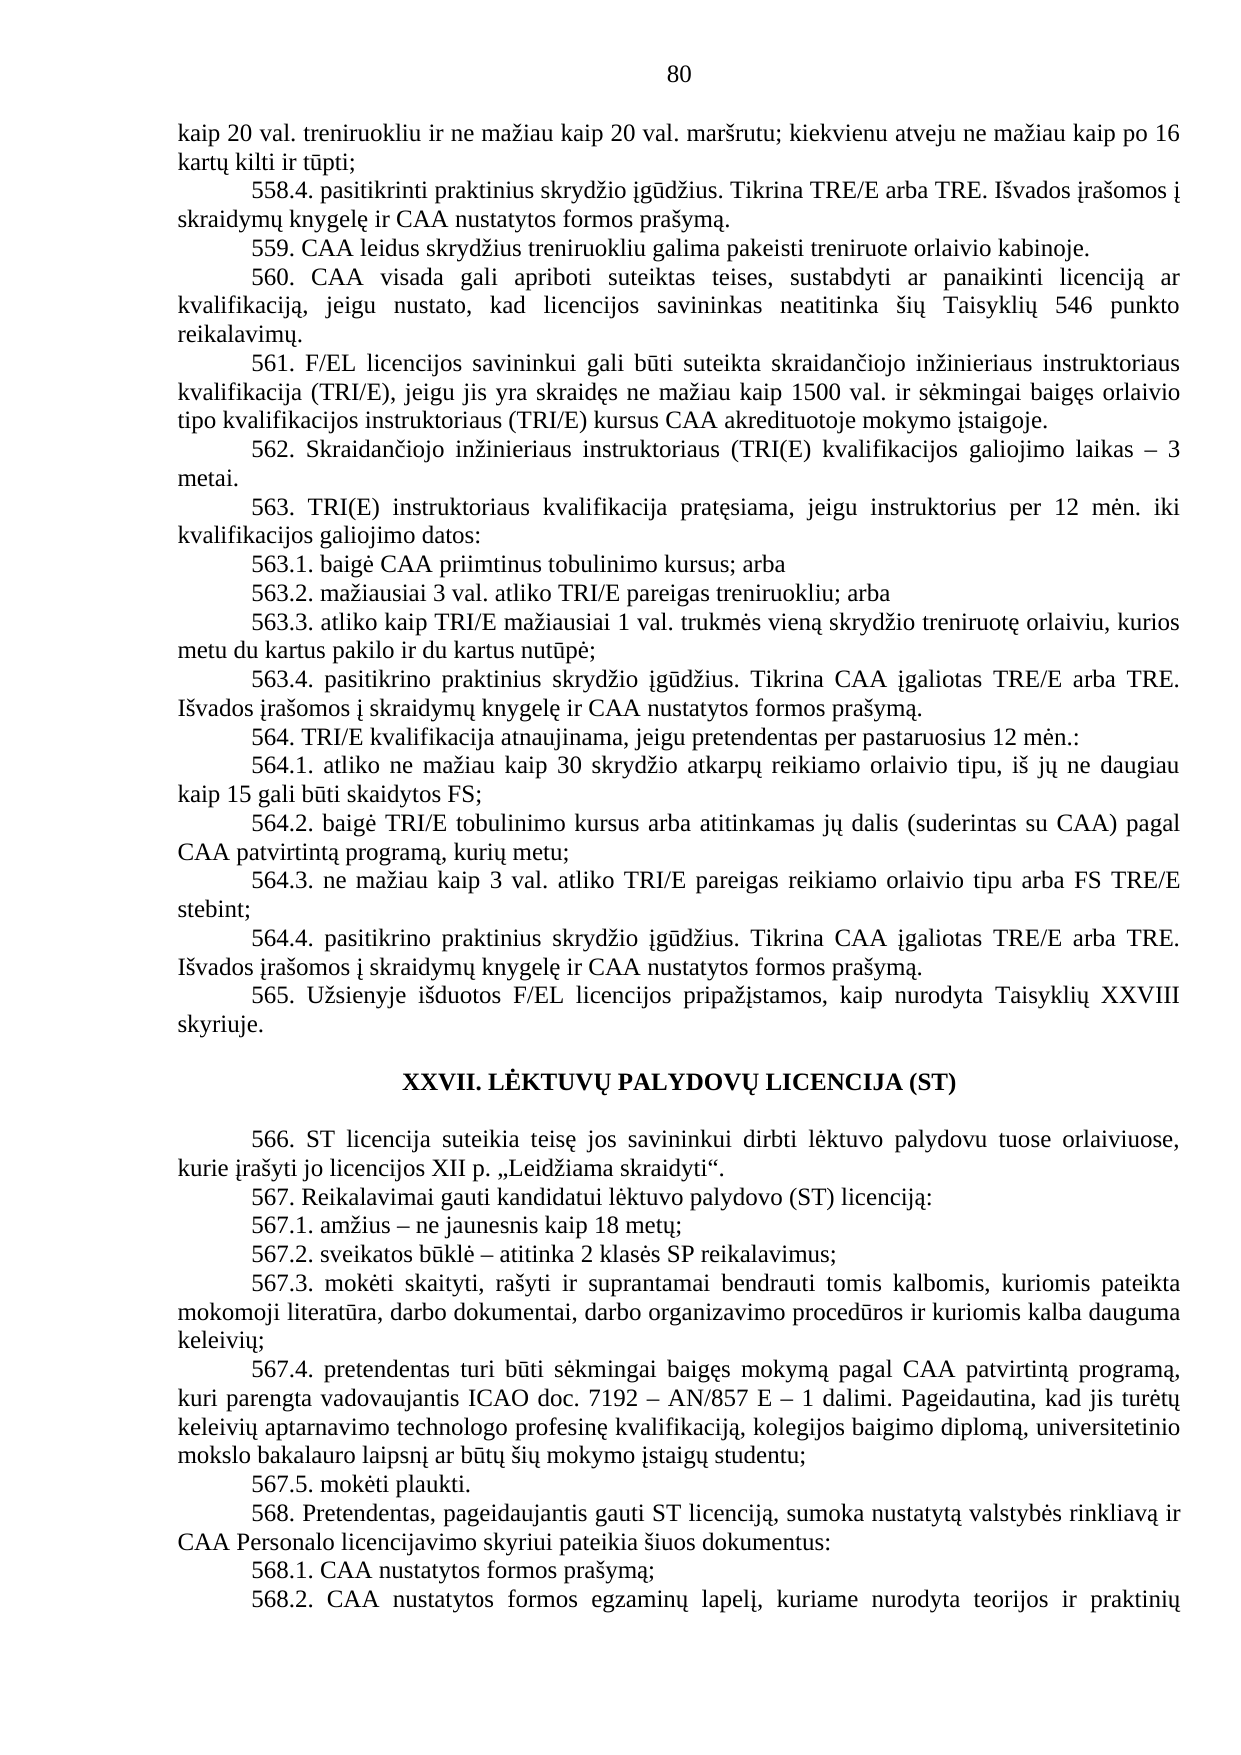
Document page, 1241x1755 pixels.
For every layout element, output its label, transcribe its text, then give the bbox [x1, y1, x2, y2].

text 559. CAA leidus skrydžius treniruokliu galima pakeisti treniruote orlaivio kabinoje. [177, 233, 1181, 262]
text 563.1. baigė CAA priimtinus tobulinimo kursus; arba [177, 549, 1181, 578]
text 564.1. atliko ne mažiau kaip 30 skrydžio atkarpų reikiamo orlaivio tipu, iš jų ne daugiau kaip 15 gali būti skaidytos FS; [177, 751, 1181, 808]
text XXVII. LĖKTUVŲ PALYDOVŲ LICENCIJA (ST) [177, 1067, 1181, 1096]
text 568. Pretendentas, pageidaujantis gauti ST licenciją, sumoka nustatytą valstybės rinkliavą ir CAA Personalo licencijavimo skyriui pateikia šiuos dokumentus: [177, 1498, 1181, 1556]
text 568.2. CAA nustatytos formos egzaminų lapelį, kuriame nurodyta teorijos ir praktinių [177, 1584, 1181, 1613]
text 563.2. mažiausiai 3 val. atliko TRI/E pareigas treniruokliu; arba [177, 578, 1181, 607]
text 567.1. amžius – ne jaunesnis kaip 18 metų; [177, 1211, 1181, 1239]
text 564.2. baigė TRI/E tobulinimo kursus arba atitinkamas jų dalis (suderintas su CAA) pagal CAA patvirtintą programą, kurių metu; [177, 808, 1181, 866]
text 567.2. sveikatos būklė – atitinka 2 klasės SP reikalavimus; [177, 1239, 1181, 1268]
text 567.5. mokėti plaukti. [177, 1469, 1181, 1498]
text 564.3. ne mažiau kaip 3 val. atliko TRI/E pareigas reikiamo orlaivio tipu arba FS TRE/E stebint; [177, 866, 1181, 923]
text 565. Užsienyje išduotos F/EL licencijos pripažįstamos, kaip nurodyta Taisyklių XXVIII skyriuje. [177, 981, 1181, 1038]
text 563. TRI(E) instruktoriaus kvalifikacija pratęsiama, jeigu instruktorius per 12 mėn. iki kvalifikacijos galiojimo datos: [177, 492, 1181, 549]
text 564. TRI/E kvalifikacija atnaujinama, jeigu pretendentas per pastaruosius 12 mėn.: [177, 722, 1181, 751]
text 562. Skraidančiojo inžinieriaus instruktoriaus (TRI(E) kvalifikacijos galiojimo laikas – 3 metai. [177, 434, 1181, 492]
text 561. F/EL licencijos savininkui gali būti suteikta skraidančiojo inžinieriaus instruktoriaus kvalifikacija (TRI/E), jeigu jis yra skraidęs ne mažiau kaip 1500 val. ir sėkmingai baigęs orlaivio tipo kvalifikacijos instruktoriaus (TRI/E) kursus CAA akredituotoje mokymo įstaigoje. [177, 348, 1181, 434]
text 567. Reikalavimai gauti kandidatui lėktuvo palydovo (ST) licenciją: [177, 1182, 1181, 1211]
text 566. ST licencija suteikia teisę jos savininkui dirbti lėktuvo palydovu tuose orlaiviuose, kurie įrašyti jo licencijos XII p. „Leidžiama skraidyti“. [177, 1124, 1181, 1182]
text 567.3. mokėti skaityti, rašyti ir suprantamai bendrauti tomis kalbomis, kuriomis pateikta mokomoji literatūra, darbo dokumentai, darbo organizavimo procedūros ir kuriomis kalba dauguma keleivių; [177, 1268, 1181, 1354]
text 568.1. CAA nustatytos formos prašymą; [177, 1556, 1181, 1584]
text 558.4. pasitikrinti praktinius skrydžio įgūdžius. Tikrina TRE/E arba TRE. Išvados įrašomos į skraidymų knygelę ir CAA nustatytos formos prašymą. [177, 176, 1181, 233]
text 560. CAA visada gali apriboti suteiktas teises, sustabdyti ar panaikinti licenciją ar kvalifikaciją, jeigu nustato, kad licencijos savininkas neatitinka šių Taisyklių 546 punkto reikalavimų. [177, 262, 1181, 348]
text 563.3. atliko kaip TRI/E mažiausiai 1 val. trukmės vieną skrydžio treniruotę orlaiviu, kurios metu du kartus pakilo ir du kartus nutūpė; [177, 607, 1181, 664]
text 563.4. pasitikrino praktinius skrydžio įgūdžius. Tikrina CAA įgaliotas TRE/E arba TRE. Išvados įrašomos į skraidymų knygelę ir CAA nustatytos formos prašymą. [177, 664, 1181, 722]
text kaip 20 val. treniruokliu ir ne mažiau kaip 20 val. maršrutu; kiekvienu atveju ne mažiau kaip po 16 kartų kilti ir tūpti; [177, 118, 1181, 176]
text 567.4. pretendentas turi būti sėkmingai baigęs mokymą pagal CAA patvirtintą programą, kuri parengta vadovaujantis ICAO doc. 7192 – AN/857 E – 1 dalimi. Pageidautina, kad jis turėtų keleivių aptarnavimo technologo profesinę kvalifikaciją, kolegijos baigimo diplomą, universitetinio mokslo bakalauro laipsnį ar būtų šių mokymo įstaigų studentu; [177, 1354, 1181, 1469]
text 564.4. pasitikrino praktinius skrydžio įgūdžius. Tikrina CAA įgaliotas TRE/E arba TRE. Išvados įrašomos į skraidymų knygelę ir CAA nustatytos formos prašymą. [177, 923, 1181, 981]
